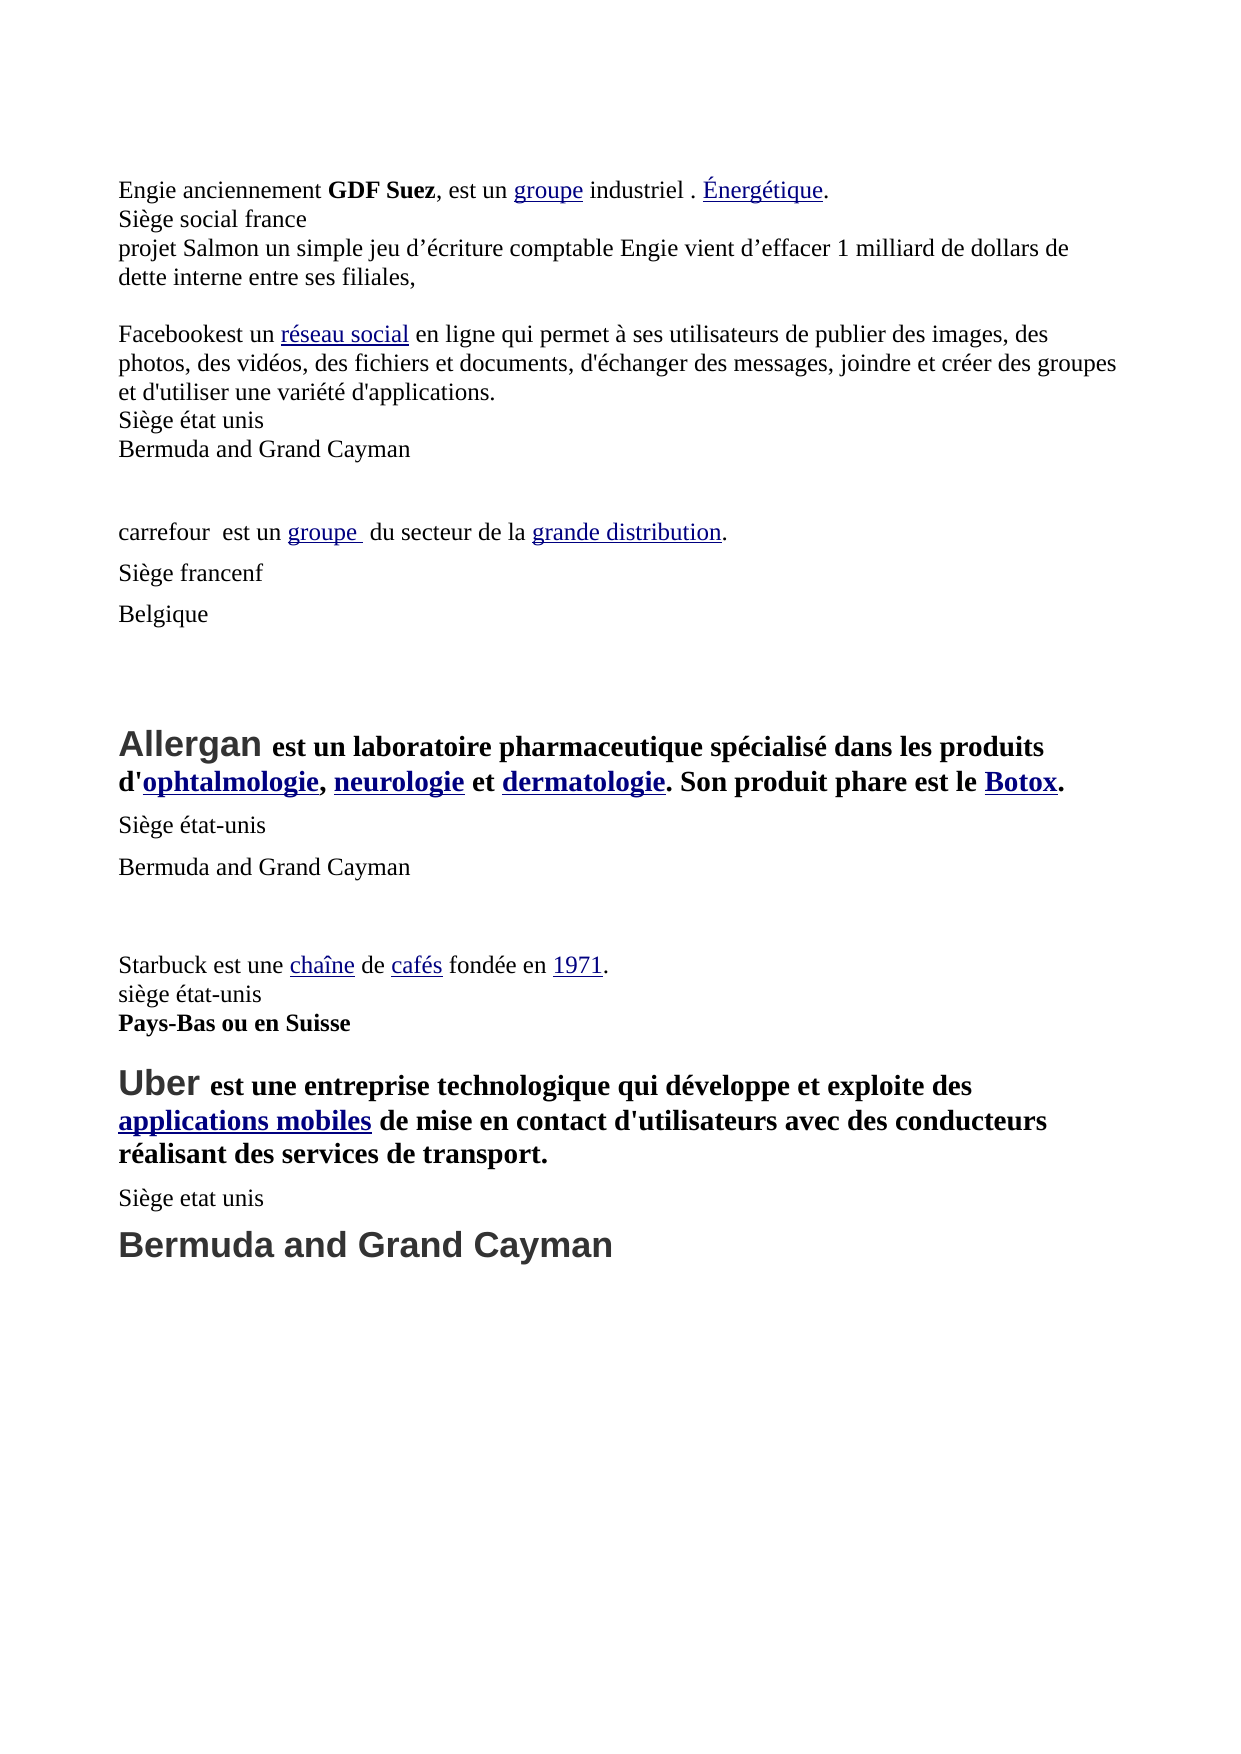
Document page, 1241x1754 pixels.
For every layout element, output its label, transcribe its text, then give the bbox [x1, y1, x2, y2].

text Siège état-unis [118, 811, 1122, 839]
text Siège etat unis [118, 1183, 1122, 1211]
text Siège état unis [118, 406, 1122, 434]
text projet Salmon un simple jeu d’écriture comptable Engie vient d’effacer 1 milliard de dollars de dette interne entre ses filiales, [118, 233, 1122, 291]
text Starbuck est une chaîne de cafés fondée en 1971. [118, 951, 1122, 979]
text Bermuda and Grand Cayman [118, 1224, 1122, 1265]
text Siège francenf [118, 558, 1122, 587]
text carrefour est un groupe du secteur de la grande distribution. [118, 517, 1122, 546]
text Engie anciennement GDF Suez, est un groupe industriel . Énergétique. [118, 176, 1122, 204]
text Pays-Bas ou en Suisse [118, 1008, 1122, 1037]
subtitle Uber est une entreprise technologique qui développe et exploite des applications mobiles de mise en contact d'utilisateurs avec des conducteurs réalisant des services de transport. [118, 1062, 1122, 1170]
text Bermuda and Grand Cayman [118, 434, 1122, 463]
text Belgique [118, 599, 1122, 628]
text Siège social france [118, 204, 1122, 233]
subtitle Allergan est un laboratoire pharmaceutique spécialisé dans les produits d'ophtalmologie, neurologie et dermatologie. Son produit phare est le Botox. [118, 723, 1122, 798]
text siège état-unis [118, 979, 1122, 1008]
text Bermuda and Grand Cayman [118, 852, 1122, 881]
text Facebookest un réseau social en ligne qui permet à ses utilisateurs de publier des images, des photos, des vidéos, des fichiers et documents, d'échanger des messages, joindre et créer des groupes et d'utiliser une variété d'applications. [118, 319, 1122, 406]
